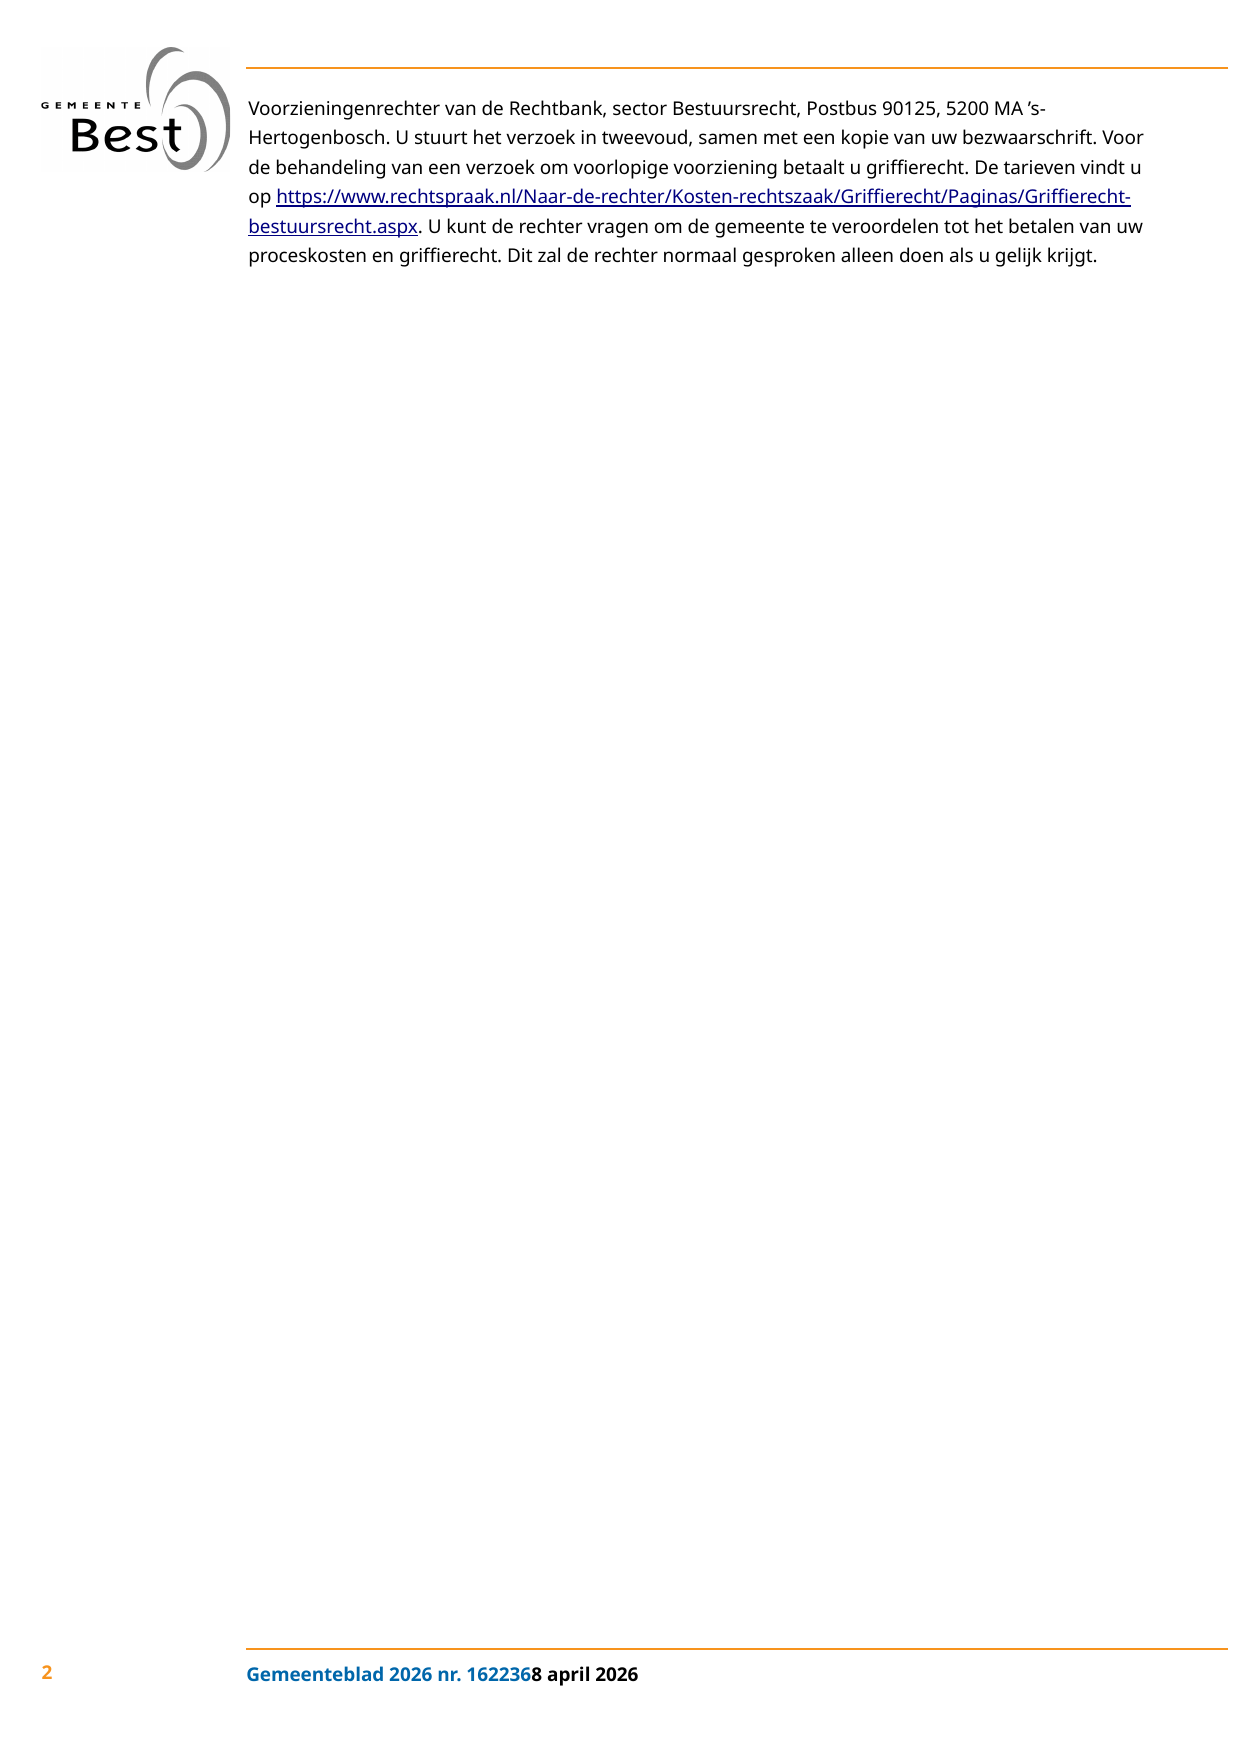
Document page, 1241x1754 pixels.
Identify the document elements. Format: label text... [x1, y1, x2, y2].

picture [41, 47, 231, 172]
text Voorzieningenrechter van de Rechtbank, sector Bestuursrecht, Postbus 90125, 5200 MA ’s-Hertogenbosch. U stuurt het verzoek in tweevoud, samen met een kopie van uw bezwaarschrift. Voor de behandeling van een verzoek om voorlopige voorziening betaalt u griffierecht. De tarieven vindt u op https://www.rechtspraak.nl/Naar-de-rechter/Kosten-rechtszaak/Griffierecht/Paginas/Griffierecht-bestuursrecht.aspx. U kunt de rechter vragen om de gemeente te veroordelen tot het betalen van uw proceskosten en griffierecht. Dit zal de rechter normaal gesproken alleen doen als u gelijk krijgt. [248, 95, 1152, 268]
